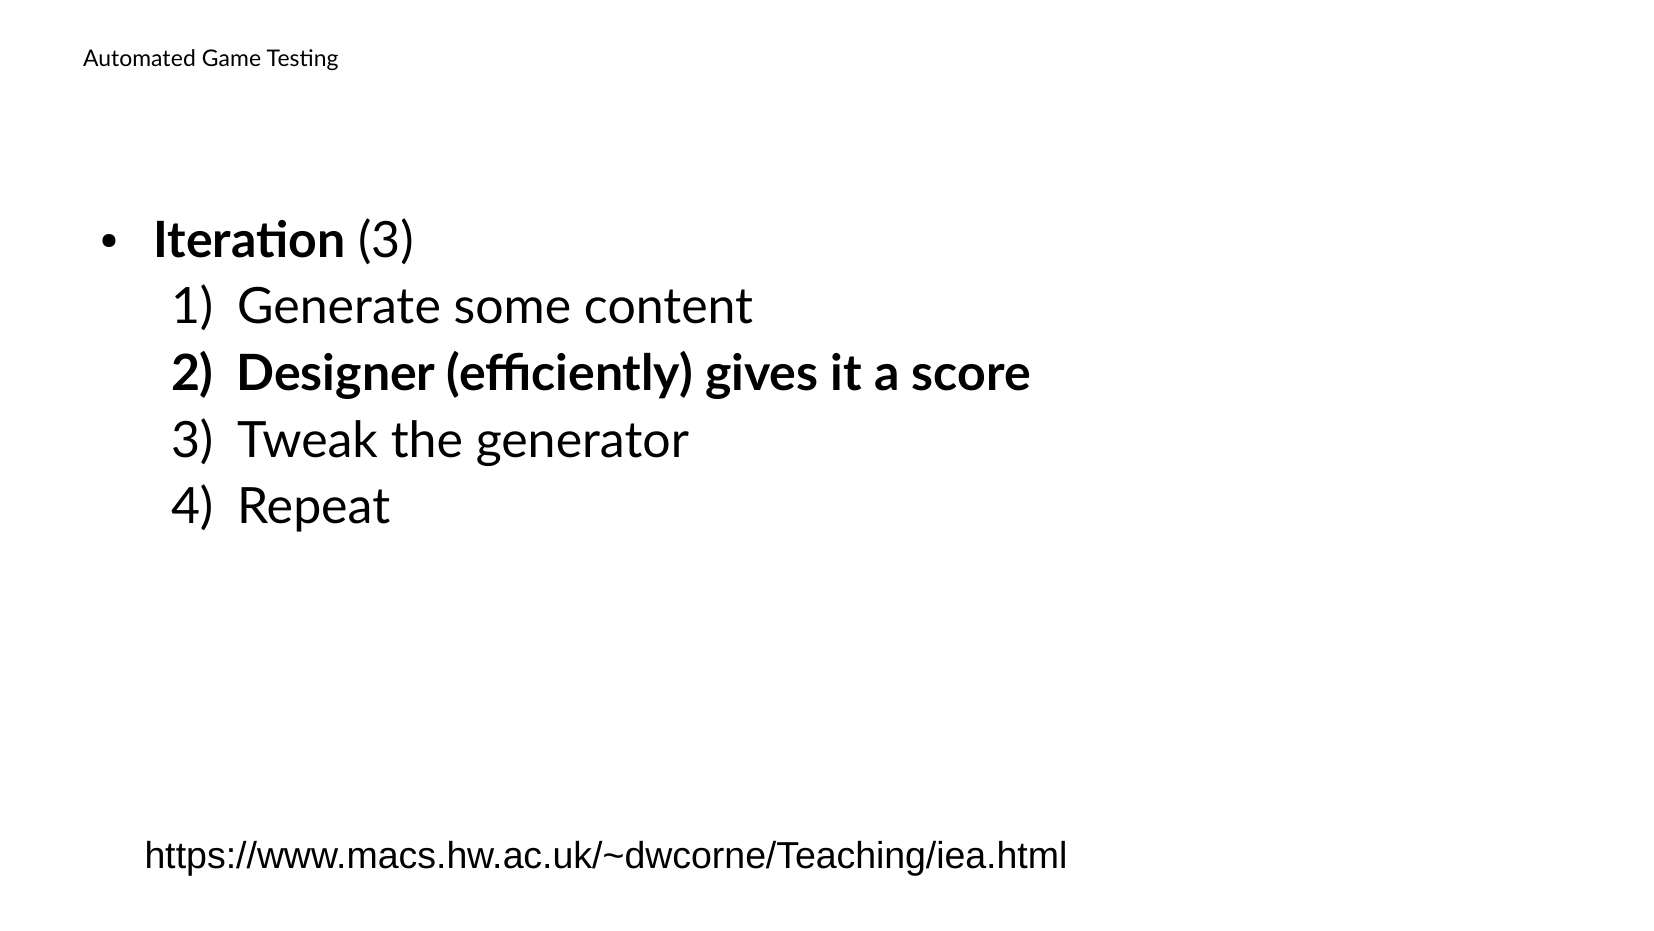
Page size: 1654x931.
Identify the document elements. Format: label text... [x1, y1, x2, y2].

text_box https://www.macs.hw.ac.uk/~dwcorne/Teaching/iea.html [129, 826, 1083, 884]
list Iteration (3) Generate some content Designer (efficiently) gives it a score Tweak the generator Repeat [82, 217, 1571, 839]
title Automated Game Testing [83, 0, 1571, 119]
